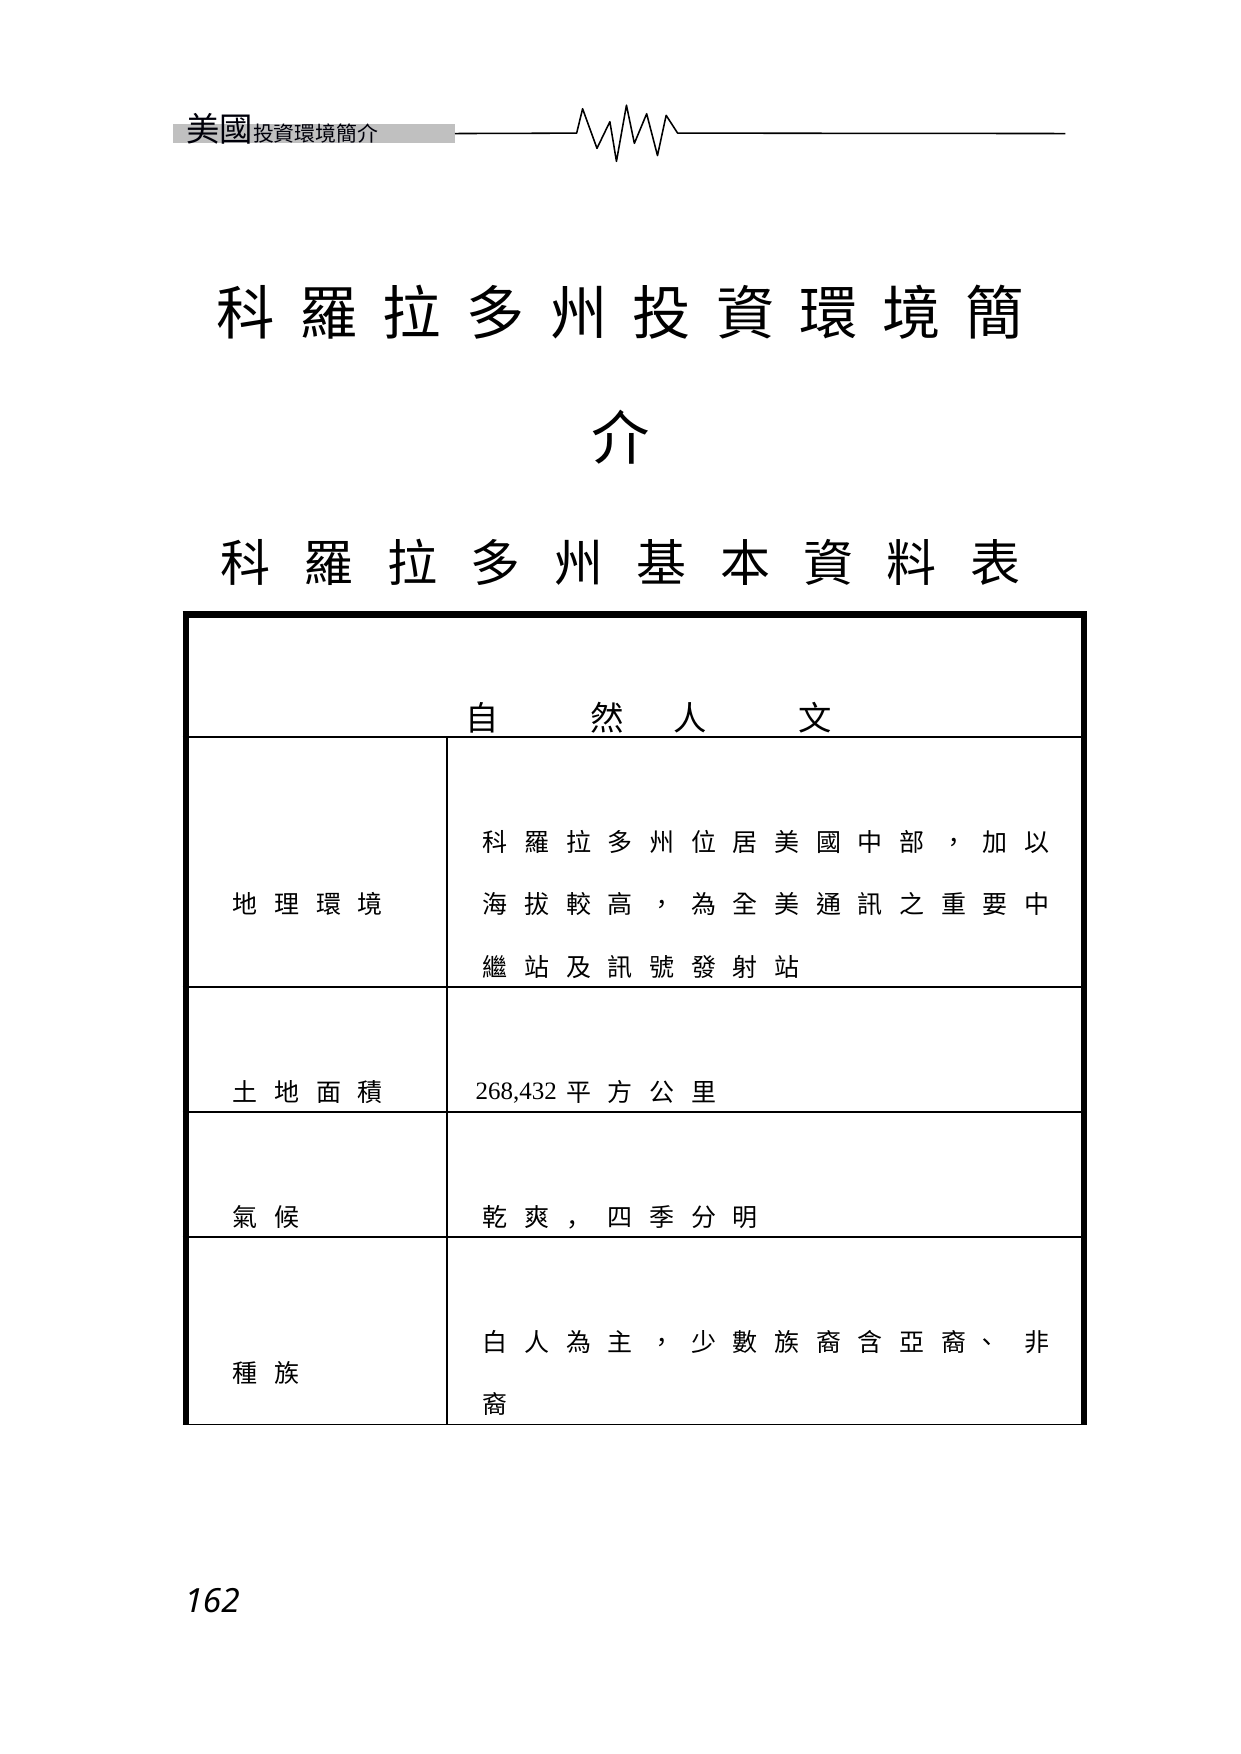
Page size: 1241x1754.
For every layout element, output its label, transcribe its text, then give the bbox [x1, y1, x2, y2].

table_header 自 然 人 文 [189, 618, 1081, 736]
table_cell 乾爽，四季分明 [448, 1113, 1081, 1236]
table_cell 科羅拉多州位居美國中部，加以海拔較高，為全美通訊之重要中繼站及訊號發射站 [448, 738, 1081, 986]
text 科羅拉多州投資環境簡介 [183, 236, 1058, 486]
table_cell 白人為主，少數族裔含亞裔、非裔 [448, 1238, 1081, 1424]
table_cell 地理環境 [189, 738, 446, 986]
text 科羅拉多州基本資料表 [183, 486, 1058, 611]
table_cell 土地面積 [189, 988, 446, 1111]
table_cell 氣候 [189, 1113, 446, 1236]
table_cell 268,432平方公里 [448, 988, 1081, 1111]
table_cell 種族 [189, 1238, 446, 1424]
